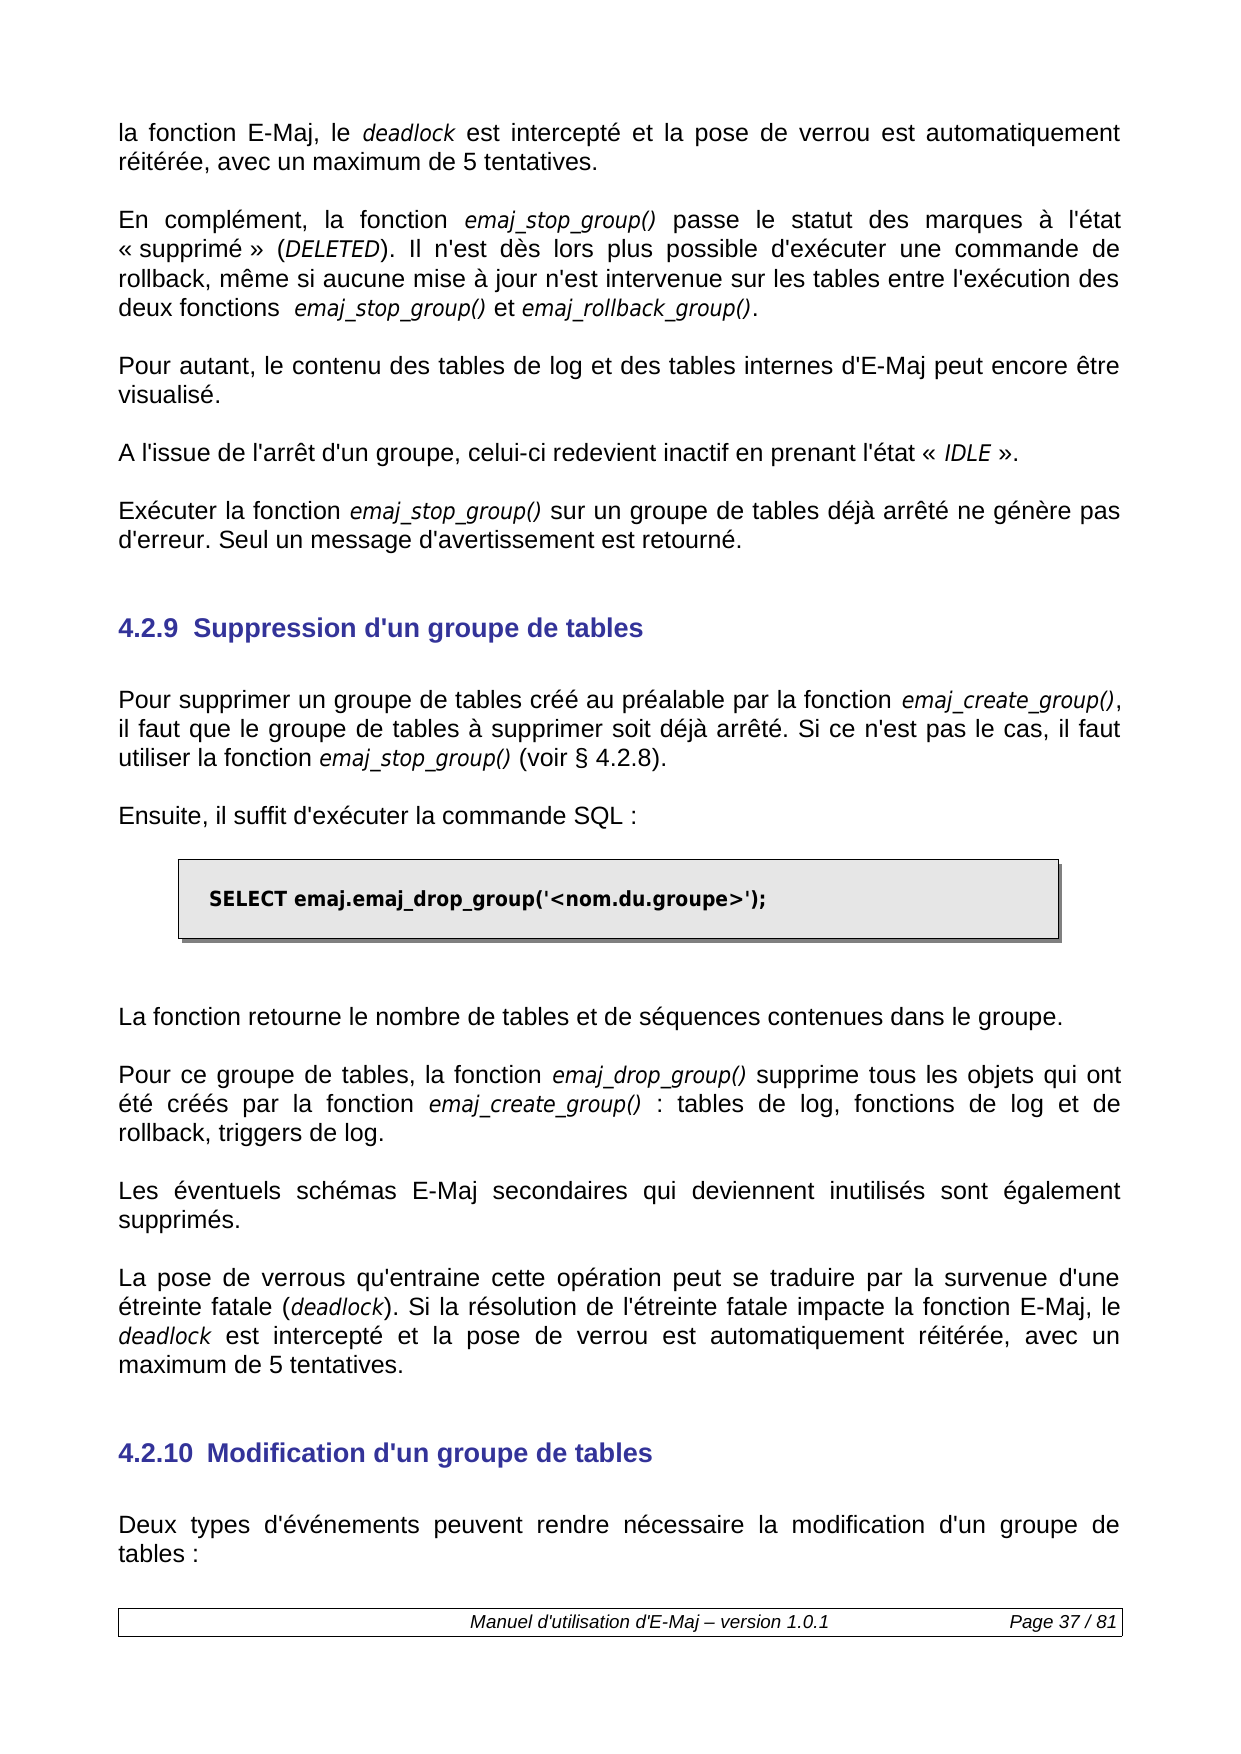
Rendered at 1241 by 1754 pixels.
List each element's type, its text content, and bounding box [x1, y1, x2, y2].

text La fonction retourne le nombre de tables et de séquences contenues dans le groupe. [118, 1001, 1122, 1031]
text Pour autant, le contenu des tables de log et des tables internes d'E-Maj peut encore être visualisé. [118, 351, 1122, 409]
text SELECT emaj.emaj_drop_group('<nom.du.groupe>'); [179, 884, 1058, 908]
text la fonction E-Maj, le deadlock est intercepté et la pose de verrou est automatiquement réitérée, avec un maximum de 5 tentatives. [118, 118, 1122, 176]
text La pose de verrous qu'entraine cette opération peut se traduire par la survenue d'une étreinte fatale (deadlock). Si la résolution de l'étreinte fatale impacte la fonction E-Maj, le deadlock est intercepté et la pose de verrou est automatiquement réitérée, avec un maximum de 5 tentatives. [118, 1263, 1122, 1379]
text Deux types d'événements peuvent rendre nécessaire la modification d'un groupe de tables : [118, 1510, 1122, 1568]
text Exécuter la fonction emaj_stop_group() sur un groupe de tables déjà arrêté ne génère pas d'erreur. Seul un message d'avertissement est retourné. [118, 496, 1122, 554]
subtitle Suppression d'un groupe de tables [118, 612, 1122, 643]
text Pour ce groupe de tables, la fonction emaj_drop_group() supprime tous les objets qui ont été créés par la fonction emaj_create_group() : tables de log, fonctions de log et de rollback, triggers de log. [118, 1059, 1122, 1147]
text A l'issue de l'arrêt d'un groupe, celui-ci redevient inactif en prenant l'état « IDLE ». [118, 438, 1122, 467]
subtitle Modification d'un groupe de tables [118, 1437, 1122, 1468]
text Ensuite, il suffit d'exécuter la commande SQL : [118, 801, 1122, 830]
text Les éventuels schémas E-Maj secondaires qui deviennent inutilisés sont également supprimés. [118, 1176, 1122, 1234]
text En complément, la fonction emaj_stop_group() passe le statut des marques à l'état « supprimé » (DELETED). Il n'est dès lors plus possible d'exécuter une commande de rollback, même si aucune mise à jour n'est intervenue sur les tables entre l'exécution des deux fonctions emaj_stop_group() et emaj_rollback_group(). [118, 205, 1122, 322]
text Pour supprimer un groupe de tables créé au préalable par la fonction emaj_create_group(), il faut que le groupe de tables à supprimer soit déjà arrêté. Si ce n'est pas le cas, il faut utiliser la fonction emaj_stop_group() (voir § 4.2.8). [118, 685, 1122, 772]
